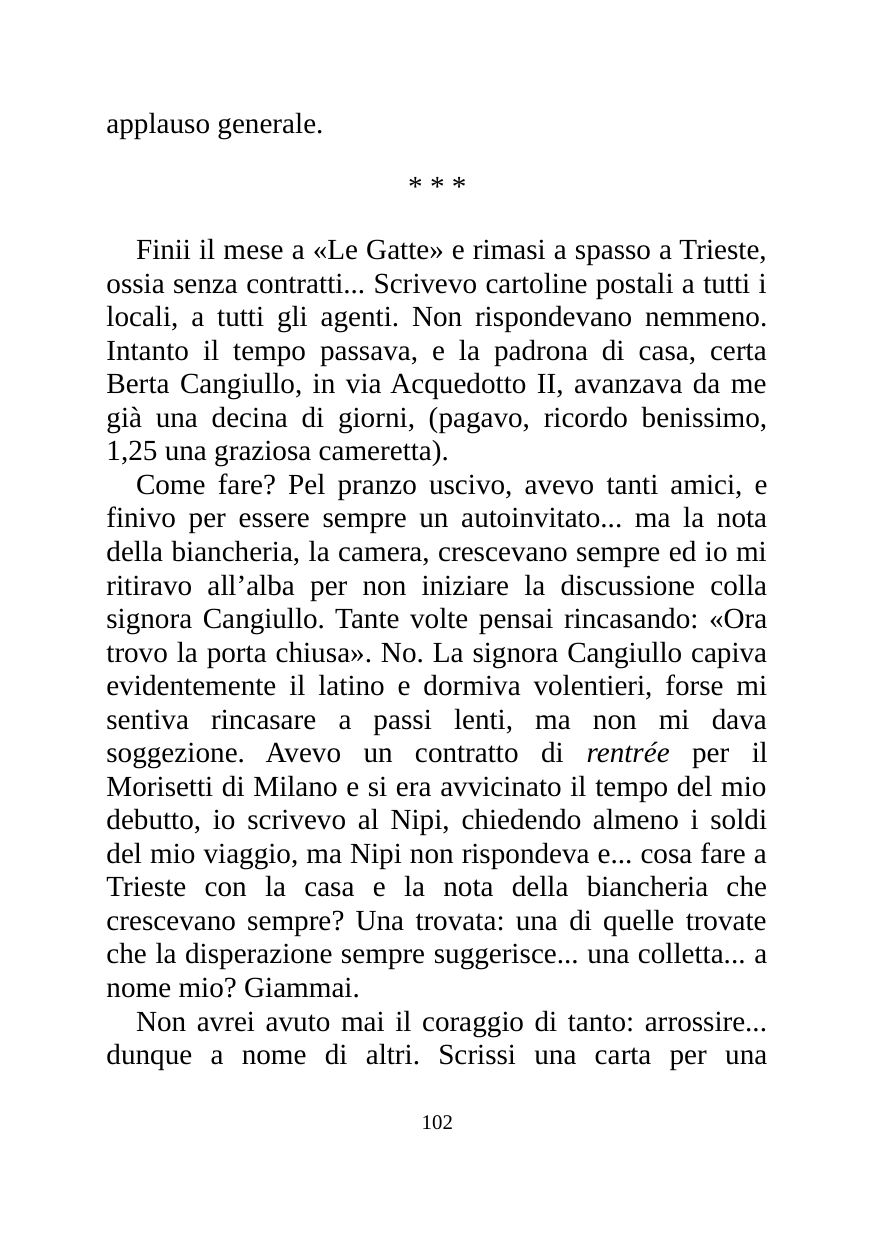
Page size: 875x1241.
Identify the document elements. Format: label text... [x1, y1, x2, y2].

text Finii il mese a «Le Gatte» e rimasi a spasso a Trieste, ossia senza contratti... Scrivevo cartoline postali a tutti i locali, a tutti gli agenti. Non rispondevano nemmeno. Intanto il tempo passava, e la padrona di casa, certa Berta Cangiullo, in via Acquedotto II, avanzava da me già una decina di giorni, (pagavo, ricordo benissimo, 1,25 una graziosa cameretta). [106, 232, 768, 467]
text * * * [106, 169, 768, 203]
text applauso generale. [106, 106, 768, 140]
text Non avrei avuto mai il coraggio di tanto: arrossire... dunque a nome di altri. Scrissi una carta per una [106, 1004, 768, 1071]
text Come fare? Pel pranzo uscivo, avevo tanti amici, e finivo per essere sempre un autoinvitato... ma la nota della biancheria, la camera, crescevano sempre ed io mi ritiravo all’alba per non iniziare la discussione colla signora Cangiullo. Tante volte pensai rincasando: «Ora trovo la porta chiusa». No. La signora Cangiullo capiva evidentemente il latino e dormiva volentieri, forse mi sentiva rincasare a passi lenti, ma non mi dava soggezione. Avevo un contratto di rentrée per il Morisetti di Milano e si era avvicinato il tempo del mio debutto, io scrivevo al Nipi, chiedendo almeno i soldi del mio viaggio, ma Nipi non rispondeva e... cosa fare a Trieste con la casa e la nota della biancheria che crescevano sempre? Una trovata: una di quelle trovate che la disperazione sempre suggerisce... una colletta... a nome mio? Giammai. [106, 467, 768, 1004]
